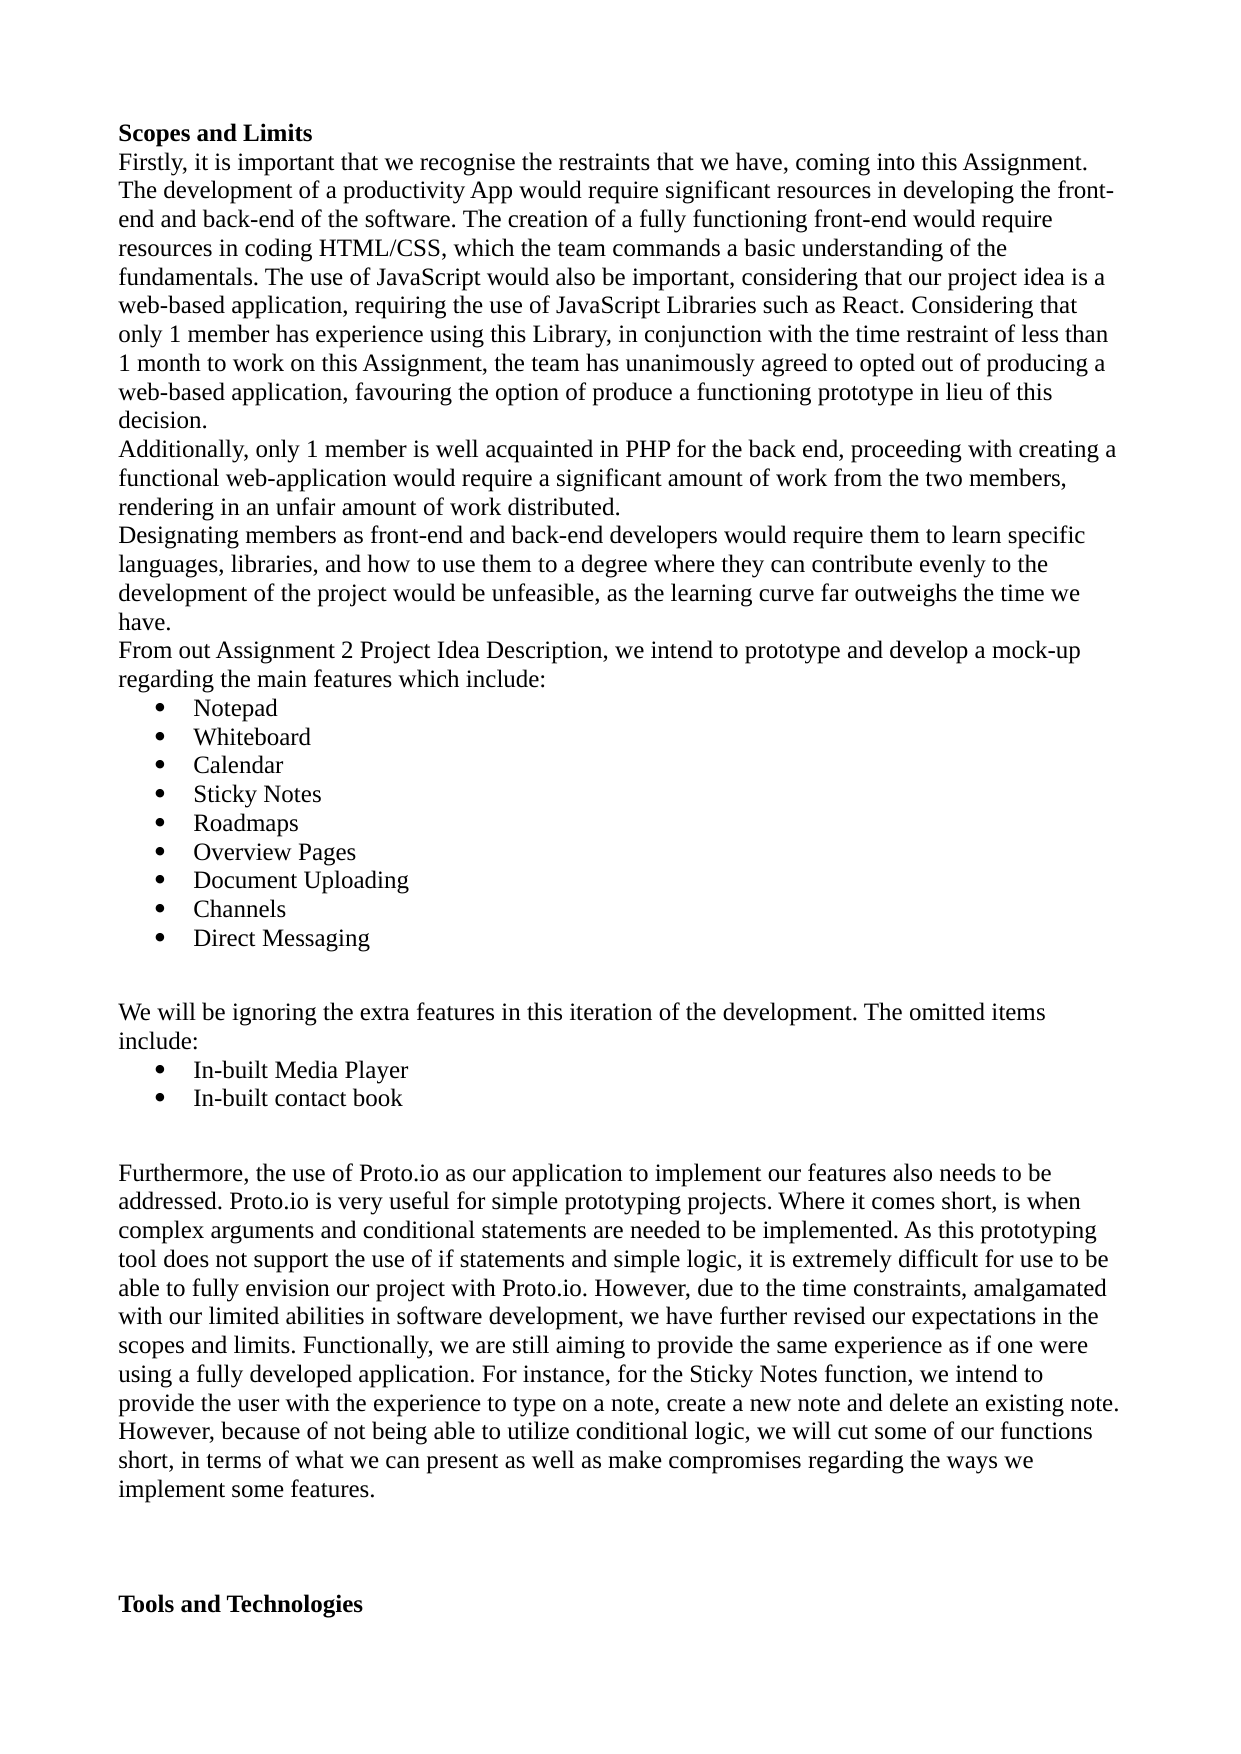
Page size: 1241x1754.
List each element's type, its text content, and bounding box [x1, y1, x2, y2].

text Additionally, only 1 member is well acquainted in PHP for the back end, proceeding with creating a functional web-application would require a significant amount of work from the two members, rendering in an unfair amount of work distributed. [118, 434, 1122, 521]
text Scopes and Limits [118, 118, 1122, 147]
list Roadmaps [156, 808, 1122, 837]
text Designating members as front-end and back-end developers would require them to learn specific languages, libraries, and how to use them to a degree where they can contribute evenly to the development of the project would be unfeasible, as the learning curve far outweighs the time we have. [118, 521, 1122, 636]
text Firstly, it is important that we recognise the restraints that we have, coming into this Assignment. The development of a productivity App would require significant resources in developing the front-end and back-end of the software. The creation of a fully functioning front-end would require resources in coding HTML/CSS, which the team commands a basic understanding of the fundamentals. The use of JavaScript would also be important, considering that our project idea is a web-based application, requiring the use of JavaScript Libraries such as React. Considering that only 1 member has experience using this Library, in conjunction with the time restraint of less than 1 month to work on this Assignment, the team has unanimously agreed to opted out of producing a web-based application, favouring the option of produce a functioning prototype in lieu of this decision. [118, 147, 1122, 434]
list Whiteboard [156, 722, 1122, 751]
text Tools and Technologies [118, 1589, 1122, 1618]
list In-built contact book [156, 1083, 1122, 1112]
list Channels [156, 894, 1122, 923]
list Calendar [156, 751, 1122, 779]
list Notepad [156, 693, 1122, 722]
text We will be ignoring the extra features in this iteration of the development. The omitted items include: [118, 997, 1122, 1055]
list Overview Pages [156, 837, 1122, 866]
list In-built Media Player [156, 1055, 1122, 1083]
text Furthermore, the use of Proto.io as our application to implement our features also needs to be addressed. Proto.io is very useful for simple prototyping projects. Where it comes short, is when complex arguments and conditional statements are needed to be implemented. As this prototyping tool does not support the use of if statements and simple logic, it is extremely difficult for use to be able to fully envision our project with Proto.io. However, due to the time constraints, amalgamated with our limited abilities in software development, we have further revised our expectations in the scopes and limits. Functionally, we are still aiming to provide the same experience as if one were using a fully developed application. For instance, for the Sticky Notes function, we intend to provide the user with the experience to type on a note, create a new note and delete an existing note. However, because of not being able to utilize conditional logic, we will cut some of our functions short, in terms of what we can present as well as make compromises regarding the ways we implement some features. [118, 1158, 1122, 1503]
list Document Uploading [156, 866, 1122, 894]
text From out Assignment 2 Project Idea Description, we intend to prototype and develop a mock-up regarding the main features which include: [118, 636, 1122, 693]
list Direct Messaging [156, 923, 1122, 952]
list Sticky Notes [156, 779, 1122, 808]
